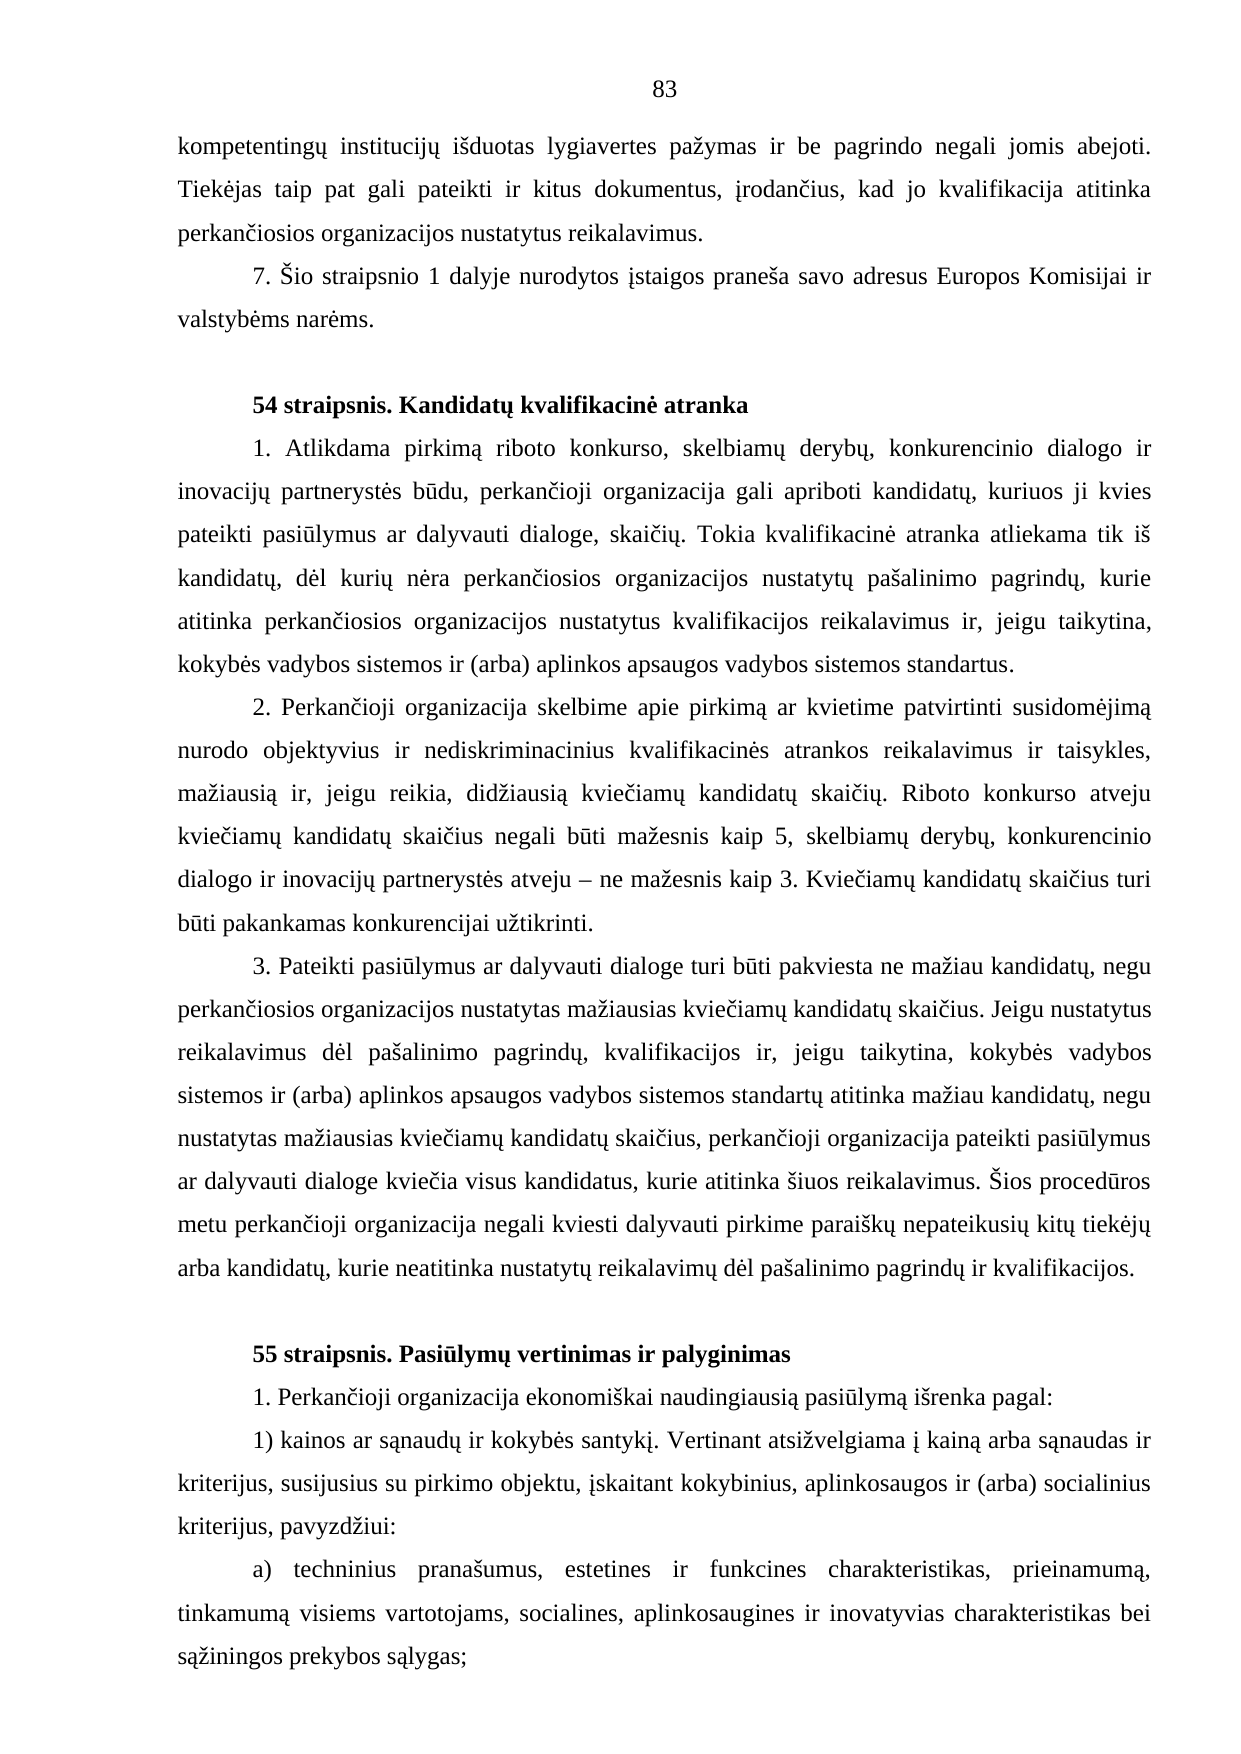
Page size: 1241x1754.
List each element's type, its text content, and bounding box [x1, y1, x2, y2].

text 2. Perkančioji organizacija skelbime apie pirkimą ar kvietime patvirtinti susidomėjimą nurodo objektyvius ir nediskriminacinius kvalifikacinės atrankos reikalavimus ir taisykles, mažiausią ir, jeigu reikia, didžiausią kviečiamų kandidatų skaičių. Riboto konkurso atveju kviečiamų kandidatų skaičius negali būti mažesnis kaip 5, skelbiamų derybų, konkurencinio dialogo ir inovacijų partnerystės atveju – ne mažesnis kaip 3. Kviečiamų kandidatų skaičius turi būti pakankamas konkurencijai užtikrinti. [177, 692, 1152, 936]
text 3. Pateikti pasiūlymus ar dalyvauti dialoge turi būti pakviesta ne mažiau kandidatų, negu perkančiosios organizacijos nustatytas mažiausias kviečiamų kandidatų skaičius. Jeigu nustatytus reikalavimus dėl pašalinimo pagrindų, kvalifikacijos ir, jeigu taikytina, kokybės vadybos sistemos ir (arba) aplinkos apsaugos vadybos sistemos standartų atitinka mažiau kandidatų, negu nustatytas mažiausias kviečiamų kandidatų skaičius, perkančioji organizacija pateikti pasiūlymus ar dalyvauti dialoge kviečia visus kandidatus, kurie atitinka šiuos reikalavimus. Šios procedūros metu perkančioji organizacija negali kviesti dalyvauti pirkime paraiškų nepateikusių kitų tiekėjų arba kandidatų, kurie neatitinka nustatytų reikalavimų dėl pašalinimo pagrindų ir kvalifikacijos. [177, 951, 1152, 1281]
text 1) kainos ar sąnaudų ir kokybės santykį. Vertinant atsižvelgiama į kainą arba sąnaudas ir kriterijus, susijusius su pirkimo objektu, įskaitant kokybinius, aplinkosaugos ir (arba) socialinius kriterijus, pavyzdžiui: [177, 1425, 1152, 1540]
text 54 straipsnis. Kandidatų kvalifikacinė atranka [177, 390, 1152, 419]
text a) techninius pranašumus, estetines ir funkcines charakteristikas, prieinamumą, tinkamumą visiems vartotojams, socialines, aplinkosaugines ir inovatyvias charakteristikas bei sąžiningos prekybos sąlygas; [177, 1554, 1152, 1669]
text 1. Atlikdama pirkimą riboto konkurso, skelbiamų derybų, konkurencinio dialogo ir inovacijų partnerystės būdu, perkančioji organizacija gali apriboti kandidatų, kuriuos ji kvies pateikti pasiūlymus ar dalyvauti dialoge, skaičių. Tokia kvalifikacinė atranka atliekama tik iš kandidatų, dėl kurių nėra perkančiosios organizacijos nustatytų pašalinimo pagrindų, kurie atitinka perkančiosios organizacijos nustatytus kvalifikacijos reikalavimus ir, jeigu taikytina, kokybės vadybos sistemos ir (arba) aplinkos apsaugos vadybos sistemos standartus. [177, 433, 1152, 678]
text 1. Perkančioji organizacija ekonomiškai naudingiausią pasiūlymą išrenka pagal: [177, 1382, 1152, 1411]
text kompetentingų institucijų išduotas lygiavertes pažymas ir be pagrindo negali jomis abejoti. Tiekėjas taip pat gali pateikti ir kitus dokumentus, įrodančius, kad jo kvalifikacija atitinka perkančiosios organizacijos nustatytus reikalavimus. [177, 131, 1152, 246]
text 55 straipsnis. Pasiūlymų vertinimas ir palyginimas [177, 1339, 1152, 1368]
text 7. Šio straipsnio 1 dalyje nurodytos įstaigos praneša savo adresus Europos Komisijai ir valstybėms narėms. [177, 261, 1152, 333]
